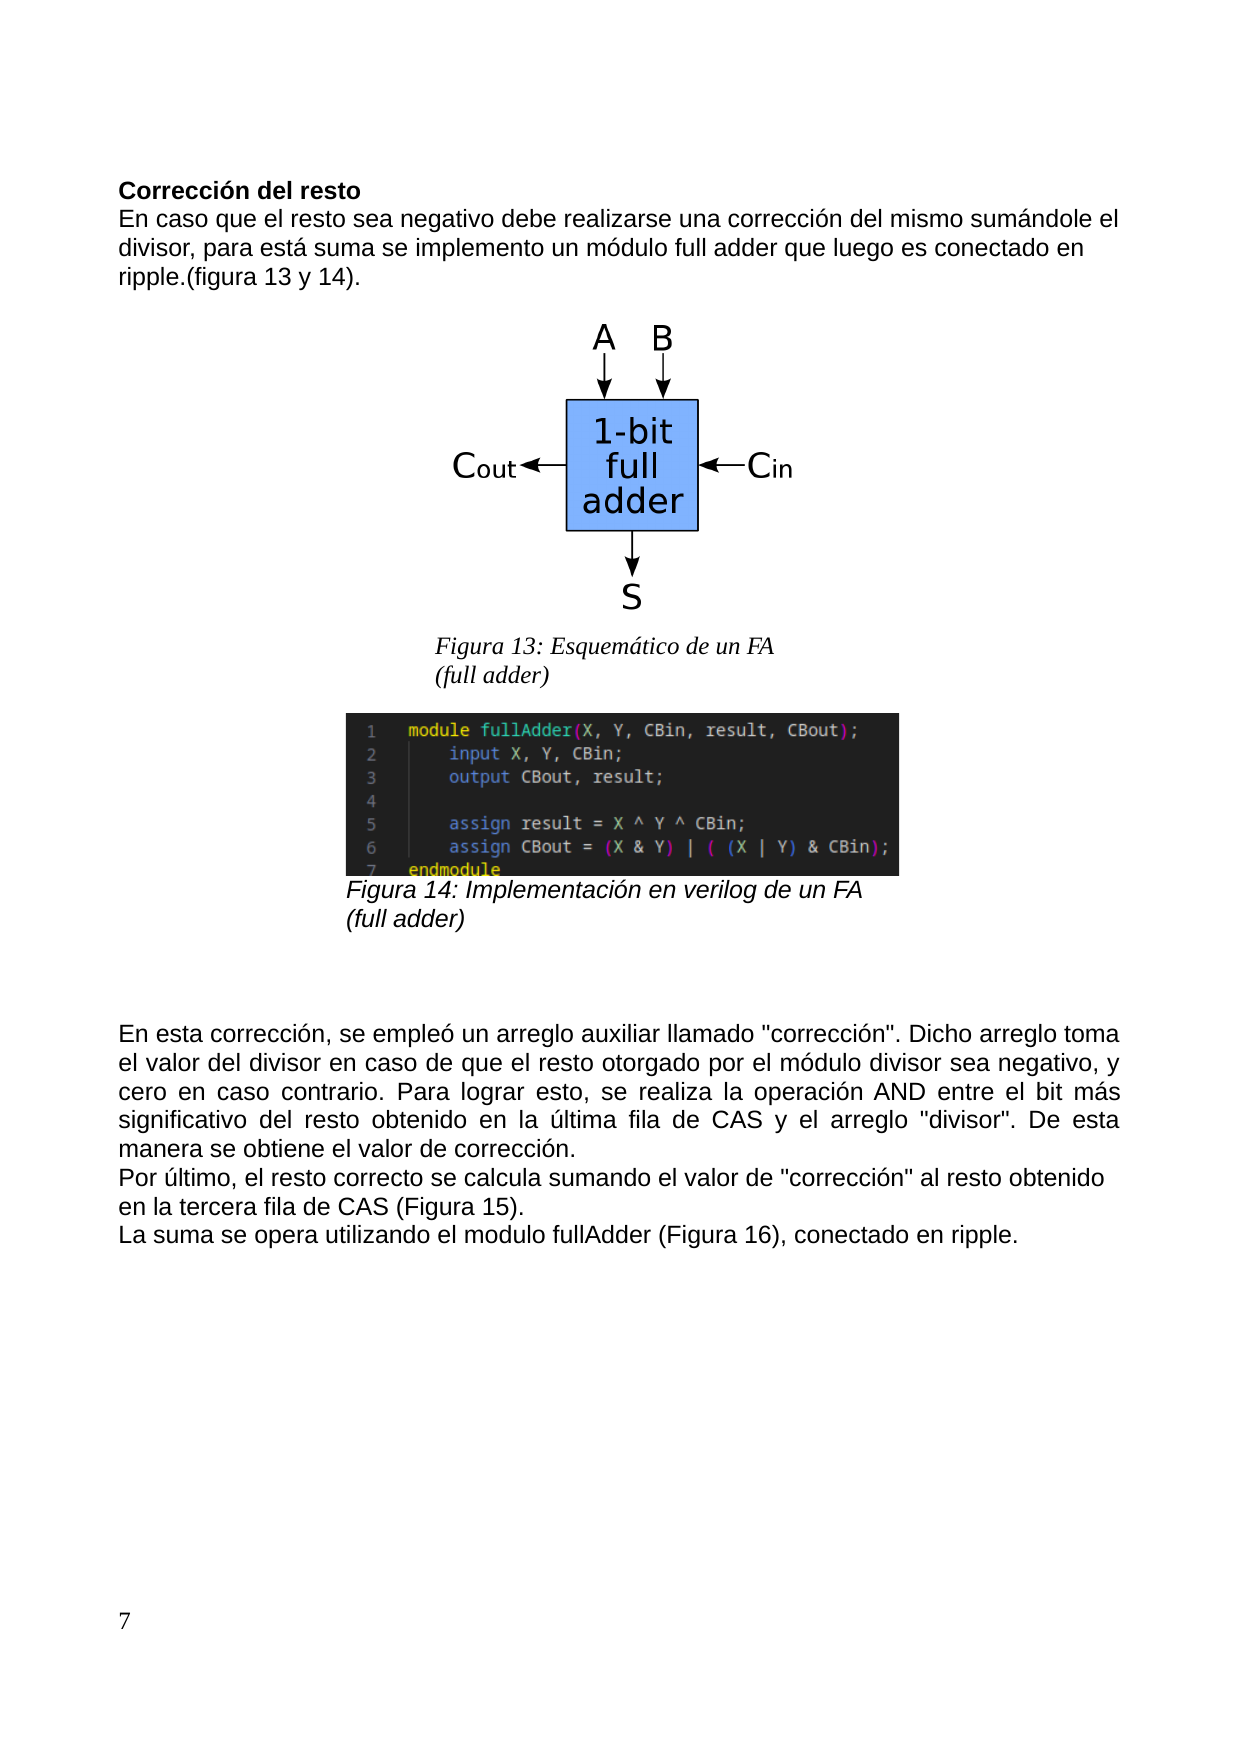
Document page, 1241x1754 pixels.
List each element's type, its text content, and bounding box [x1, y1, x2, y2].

text Figura 14: Implementación en verilog de un FA (full adder) [346, 876, 899, 933]
text en la tercera fila de CAS (Figura 15). [118, 1191, 1122, 1220]
picture [434, 308, 811, 631]
text Por último, el resto correcto se calcula sumando el valor de "corrección" al resto obtenido [118, 1163, 1122, 1191]
text [435, 933, 810, 961]
picture [345, 713, 900, 876]
text [435, 296, 810, 308]
text Figura 13: Esquemático de un FA (full adder) [435, 631, 810, 688]
text En caso que el resto sea negativo debe realizarse una corrección del mismo sumándole el divisor, para está suma se implemento un módulo full adder que luego es conectado en ripple.(figura 13 y 14). [118, 204, 1122, 291]
text Corrección del resto [118, 176, 1122, 204]
text En esta corrección, se empleó un arreglo auxiliar llamado "corrección". Dicho arreglo toma el valor del divisor en caso de que el resto otorgado por el módulo divisor sea negativo, y cero en caso contrario. Para lograr esto, se realiza la operación AND entre el bit más significativo del resto obtenido en la última fila de CAS y el arreglo "divisor". De esta manera se obtiene el valor de corrección. [118, 1019, 1122, 1163]
text La suma se opera utilizando el modulo fullAdder (Figura 16), conectado en ripple. [118, 1220, 1122, 1249]
text [346, 688, 899, 713]
